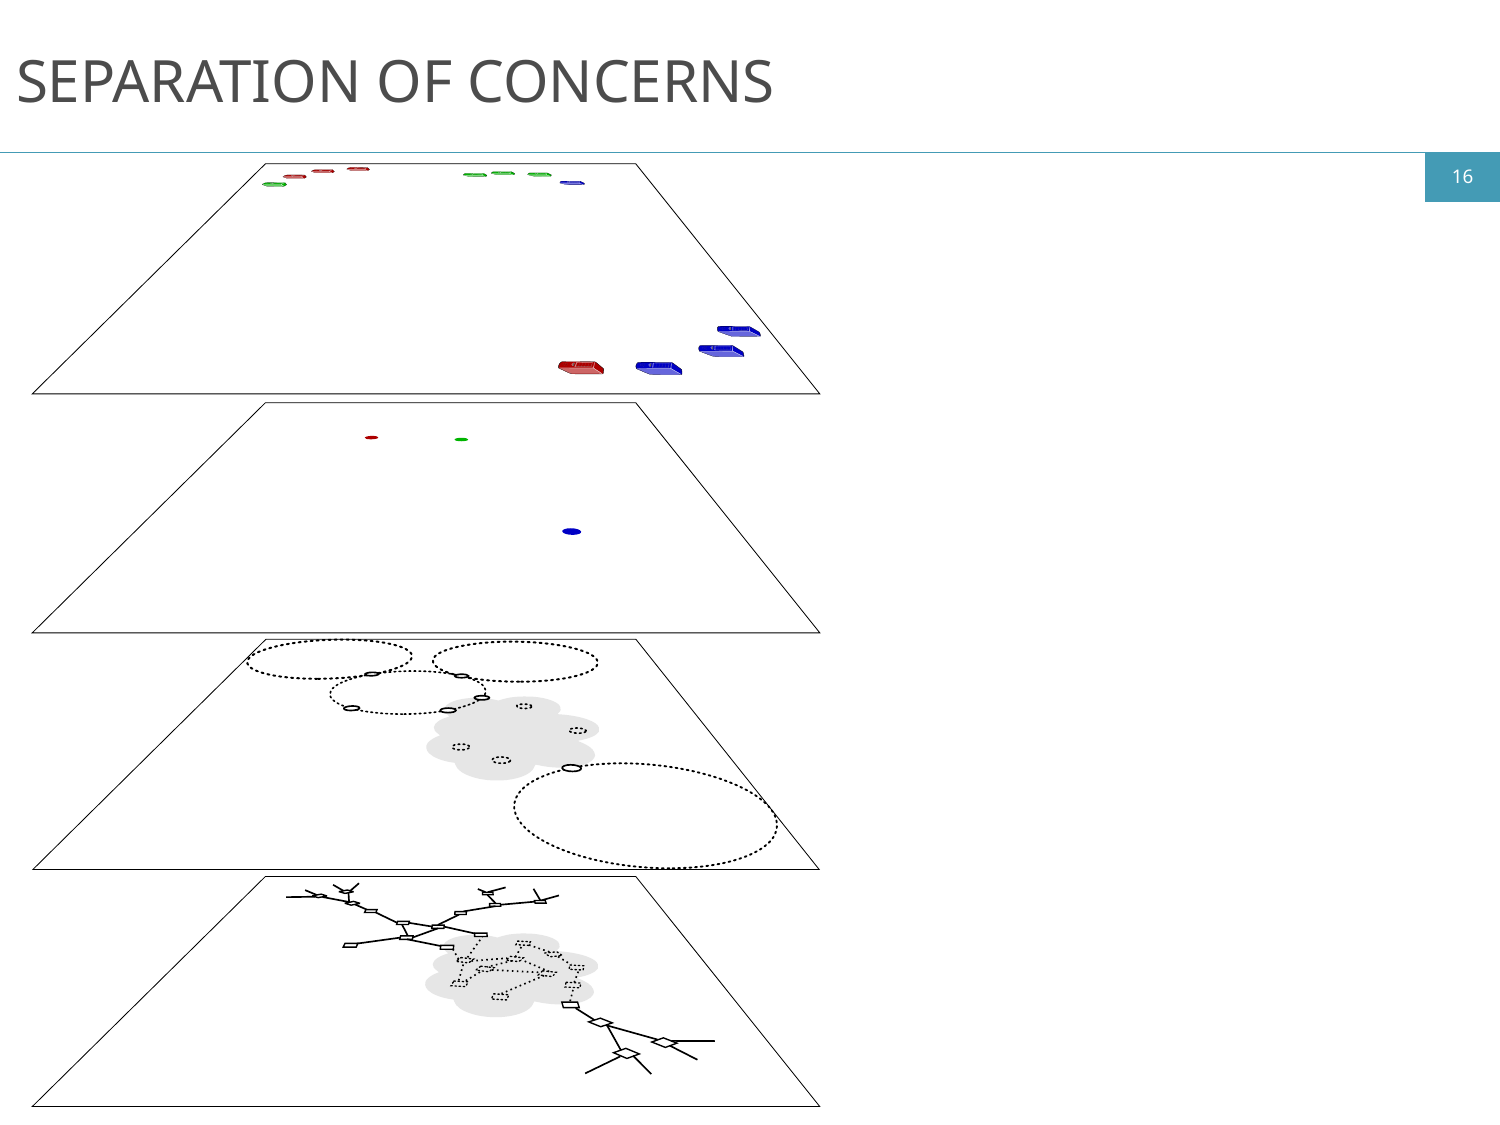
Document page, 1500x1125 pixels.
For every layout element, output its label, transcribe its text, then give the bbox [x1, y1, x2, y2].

picture [30, 401, 822, 635]
picture [30, 875, 822, 1109]
title SEPARATION OF CONCERNS [15, 27, 1366, 132]
picture [31, 637, 821, 872]
picture [30, 162, 822, 396]
